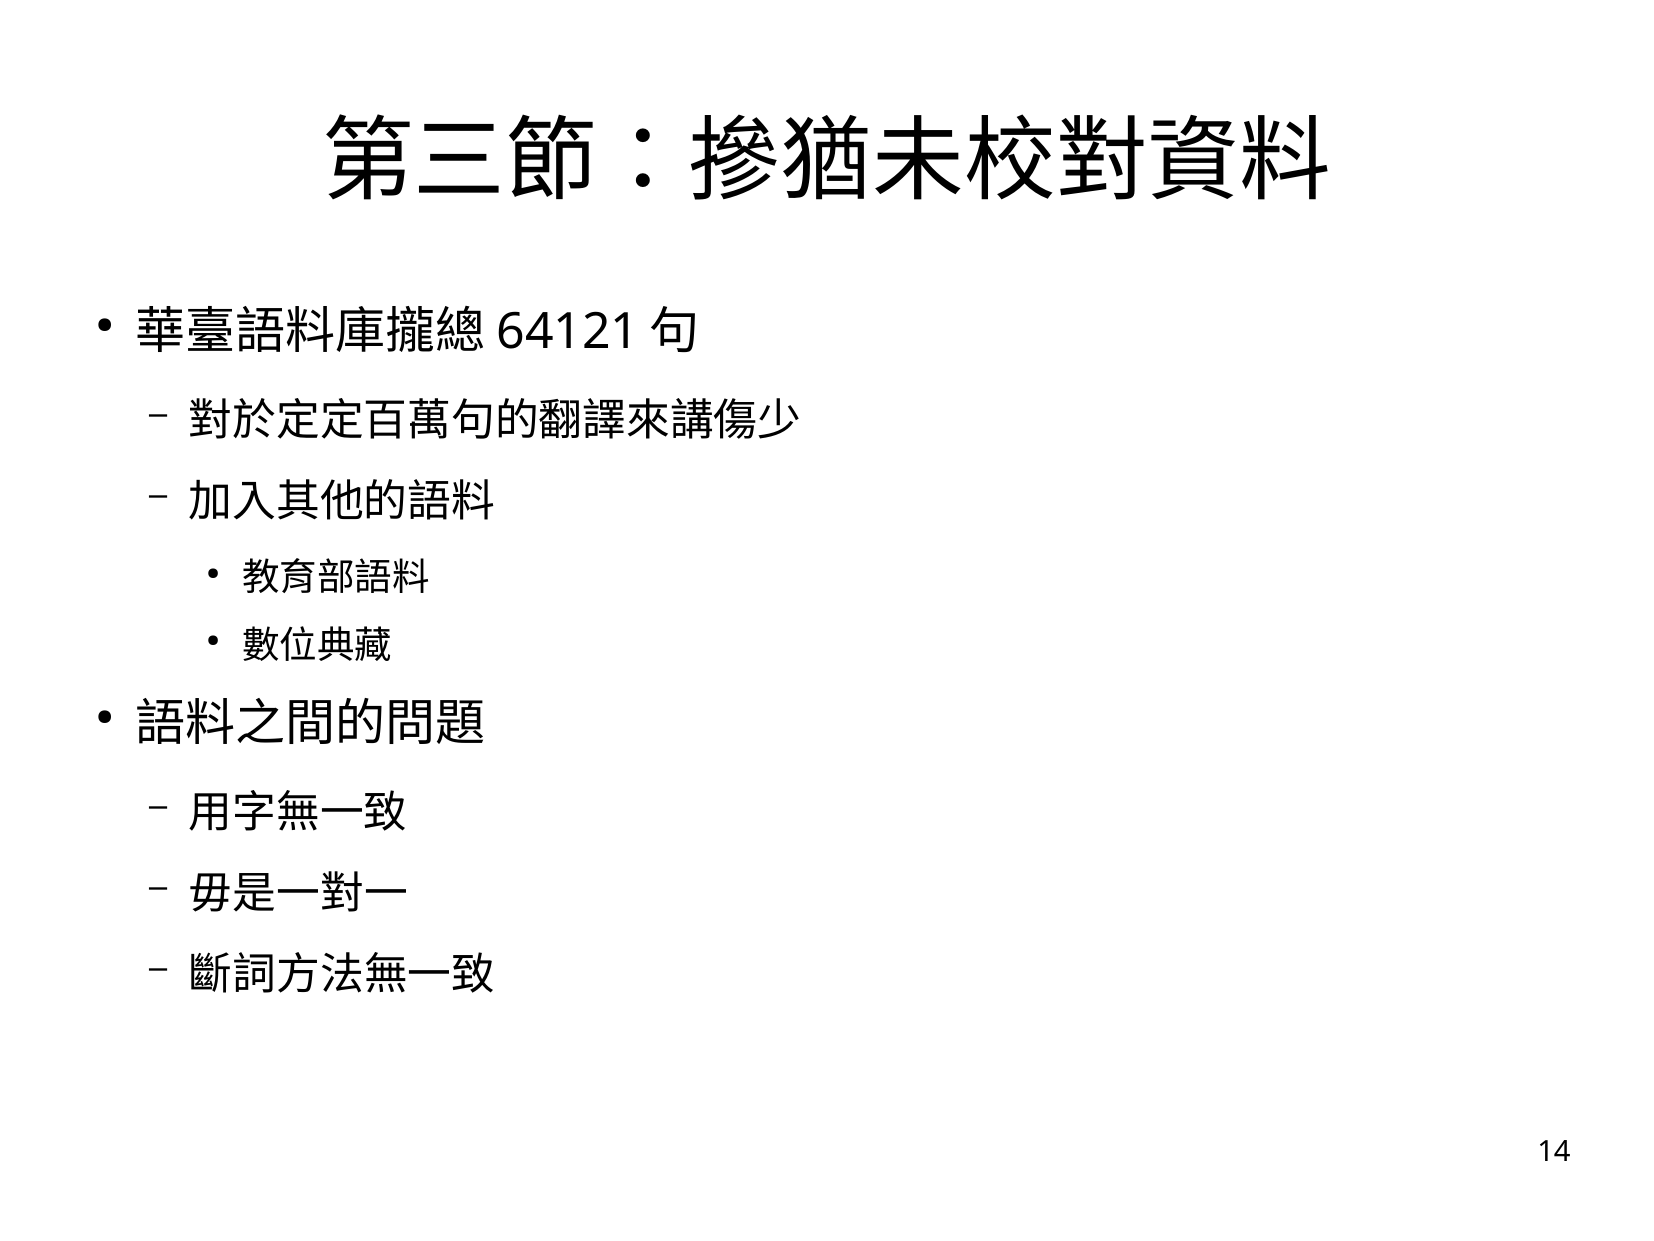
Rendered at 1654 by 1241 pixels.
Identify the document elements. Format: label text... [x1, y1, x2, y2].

list 華臺語料庫攏總64121句 對於定定百萬句的翻譯來講傷少 加入其他的語料 教育部語料 數位典藏 語料之間的問題 用字無一致 毋是一對一 斷詞方法無一致 [82, 290, 1538, 1010]
title 第三節：摻猶未校對資料 [82, 49, 1571, 257]
